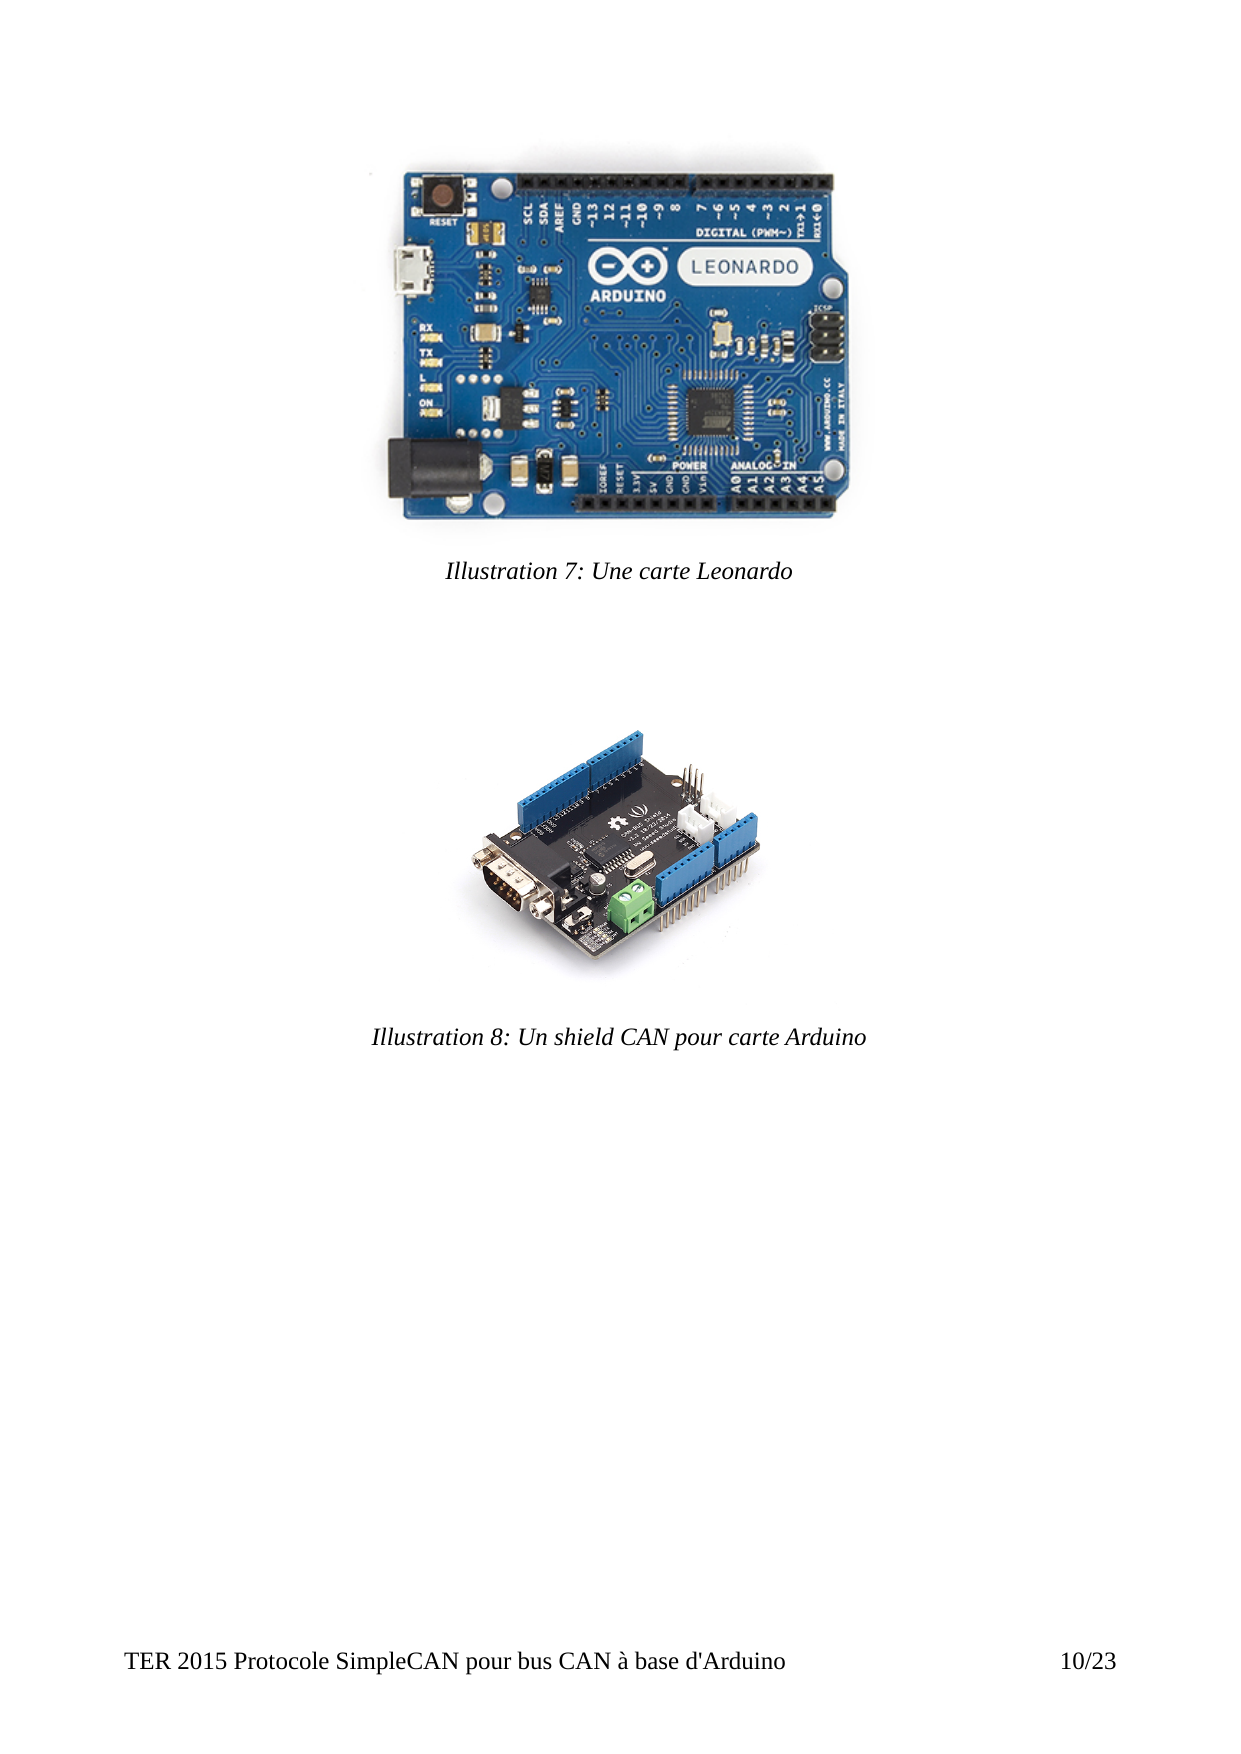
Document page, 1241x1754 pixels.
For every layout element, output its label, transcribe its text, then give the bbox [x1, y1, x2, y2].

text Illustration 8: Un shield CAN pour carte Arduino [312, 1022, 928, 1051]
picture [297, 130, 944, 556]
text Illustration 7: Une carte Leonardo [268, 556, 972, 584]
picture [386, 672, 854, 1022]
